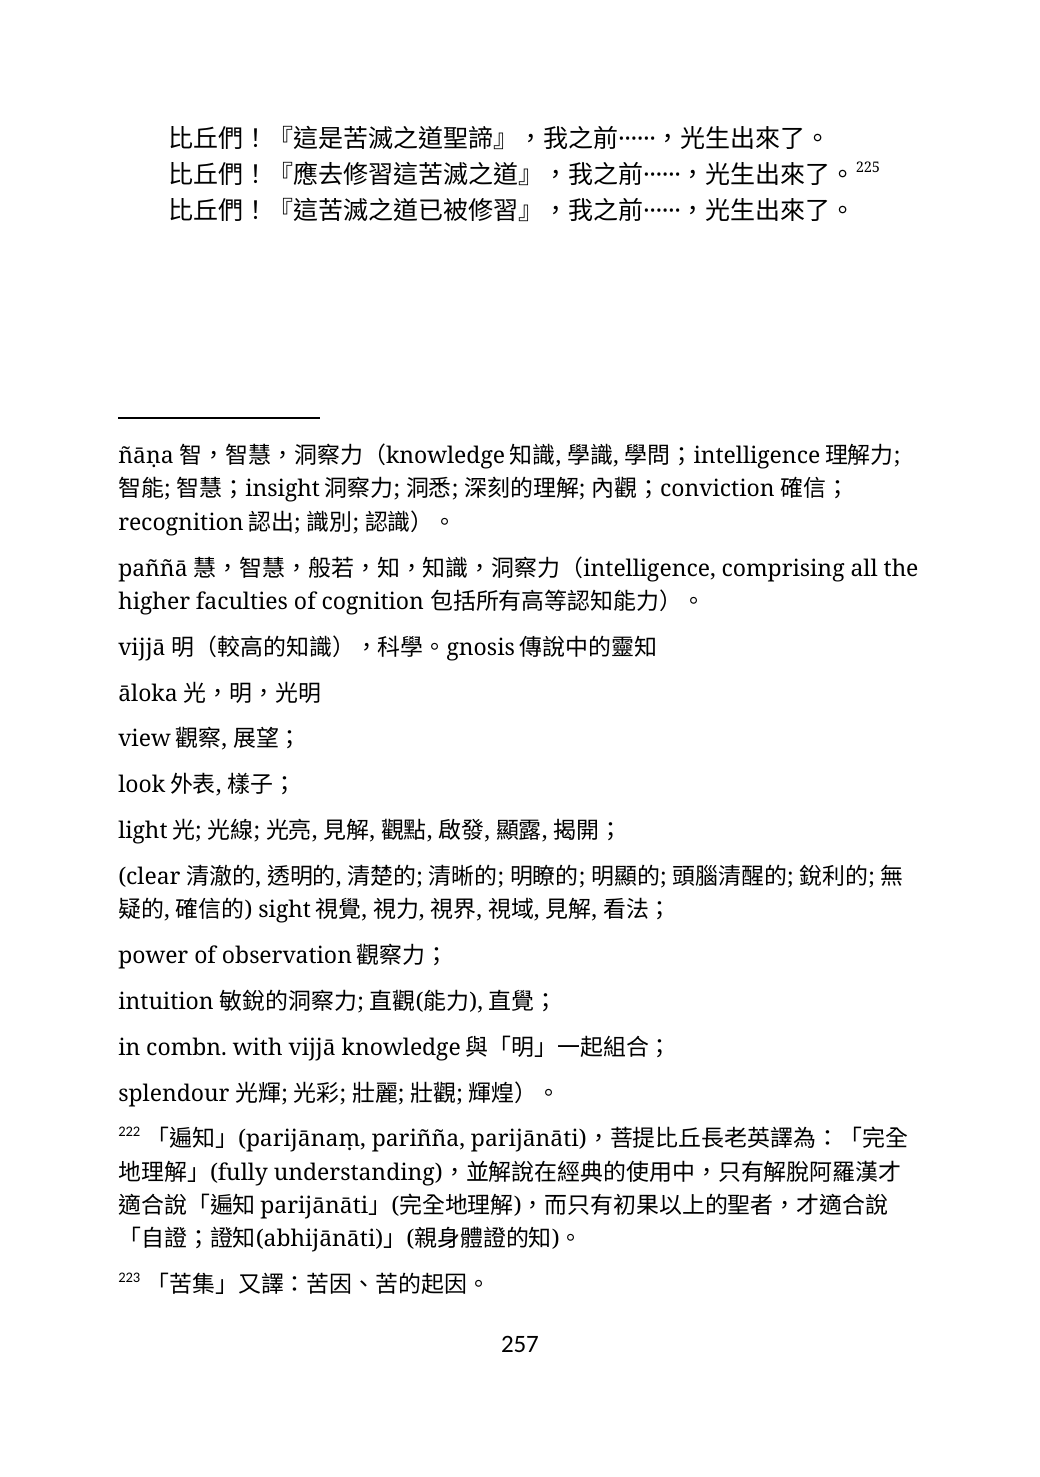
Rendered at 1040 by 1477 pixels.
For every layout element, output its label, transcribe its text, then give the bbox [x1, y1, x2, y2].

text look外表, 樣子； [118, 766, 921, 799]
text vijjā 明（較高的知識），科學。gnosis傳說中的靈知 [118, 628, 921, 662]
text 比丘們！『這苦滅之道已被修習』，我之前······，光生出來了。 [118, 191, 921, 227]
text 比丘們！『這是苦滅之道聖諦』，我之前······，光生出來了。 [118, 118, 921, 154]
text splendour 光輝; 光彩; 壯麗; 壯觀; 輝煌）。 [118, 1074, 921, 1108]
text āloka 光，明，光明 [118, 674, 921, 708]
text paññā 慧，智慧，般若，知，知識，洞察力（intelligence, comprising all the higher faculties of cognition 包括所有高等認知能力）。 [118, 549, 921, 616]
text in combn. with vijjā knowledge與「明」一起組合； [118, 1028, 921, 1062]
text ñāṇa 智，智慧，洞察力（knowledge知識, 學識, 學問；intelligence理解力; 智能; 智慧；insight洞察力; 洞悉; 深刻的理解; 內觀；conviction 確信；recognition認出; 識別; 認識）。 [118, 437, 921, 537]
text light光; 光線; 光亮, 見解, 觀點, 啟發, 顯露, 揭開； [118, 812, 921, 845]
text power of observation觀察力； [118, 937, 921, 970]
text 「遍知」(parijānaṃ, pariñña, parijānāti)，菩提比丘長老英譯為：「完全地理解」(fully understanding)，並解說在經典的使用中，只有解脫阿羅漢才適合說「遍知parijānāti」(完全地理解)，而只有初果以上的聖者，才適合說「自證；證知(abhijānāti)」(親身體證的知)。 [118, 1120, 921, 1253]
text (clear 清澈的, 透明的, 清楚的; 清晰的; 明瞭的; 明顯的; 頭腦清醒的; 銳利的; 無疑的, 確信的) sight視覺, 視力, 視界, 視域, 見解, 看法； [118, 858, 921, 924]
text view觀察, 展望； [118, 720, 921, 753]
text 「苦集」又譯：苦因、苦的起因。 [118, 1266, 921, 1299]
text intuition 敏銳的洞察力; 直觀(能力), 直覺； [118, 983, 921, 1016]
text 比丘們！『應去修習這苦滅之道』，我之前······，光生出來了。 [118, 154, 921, 191]
